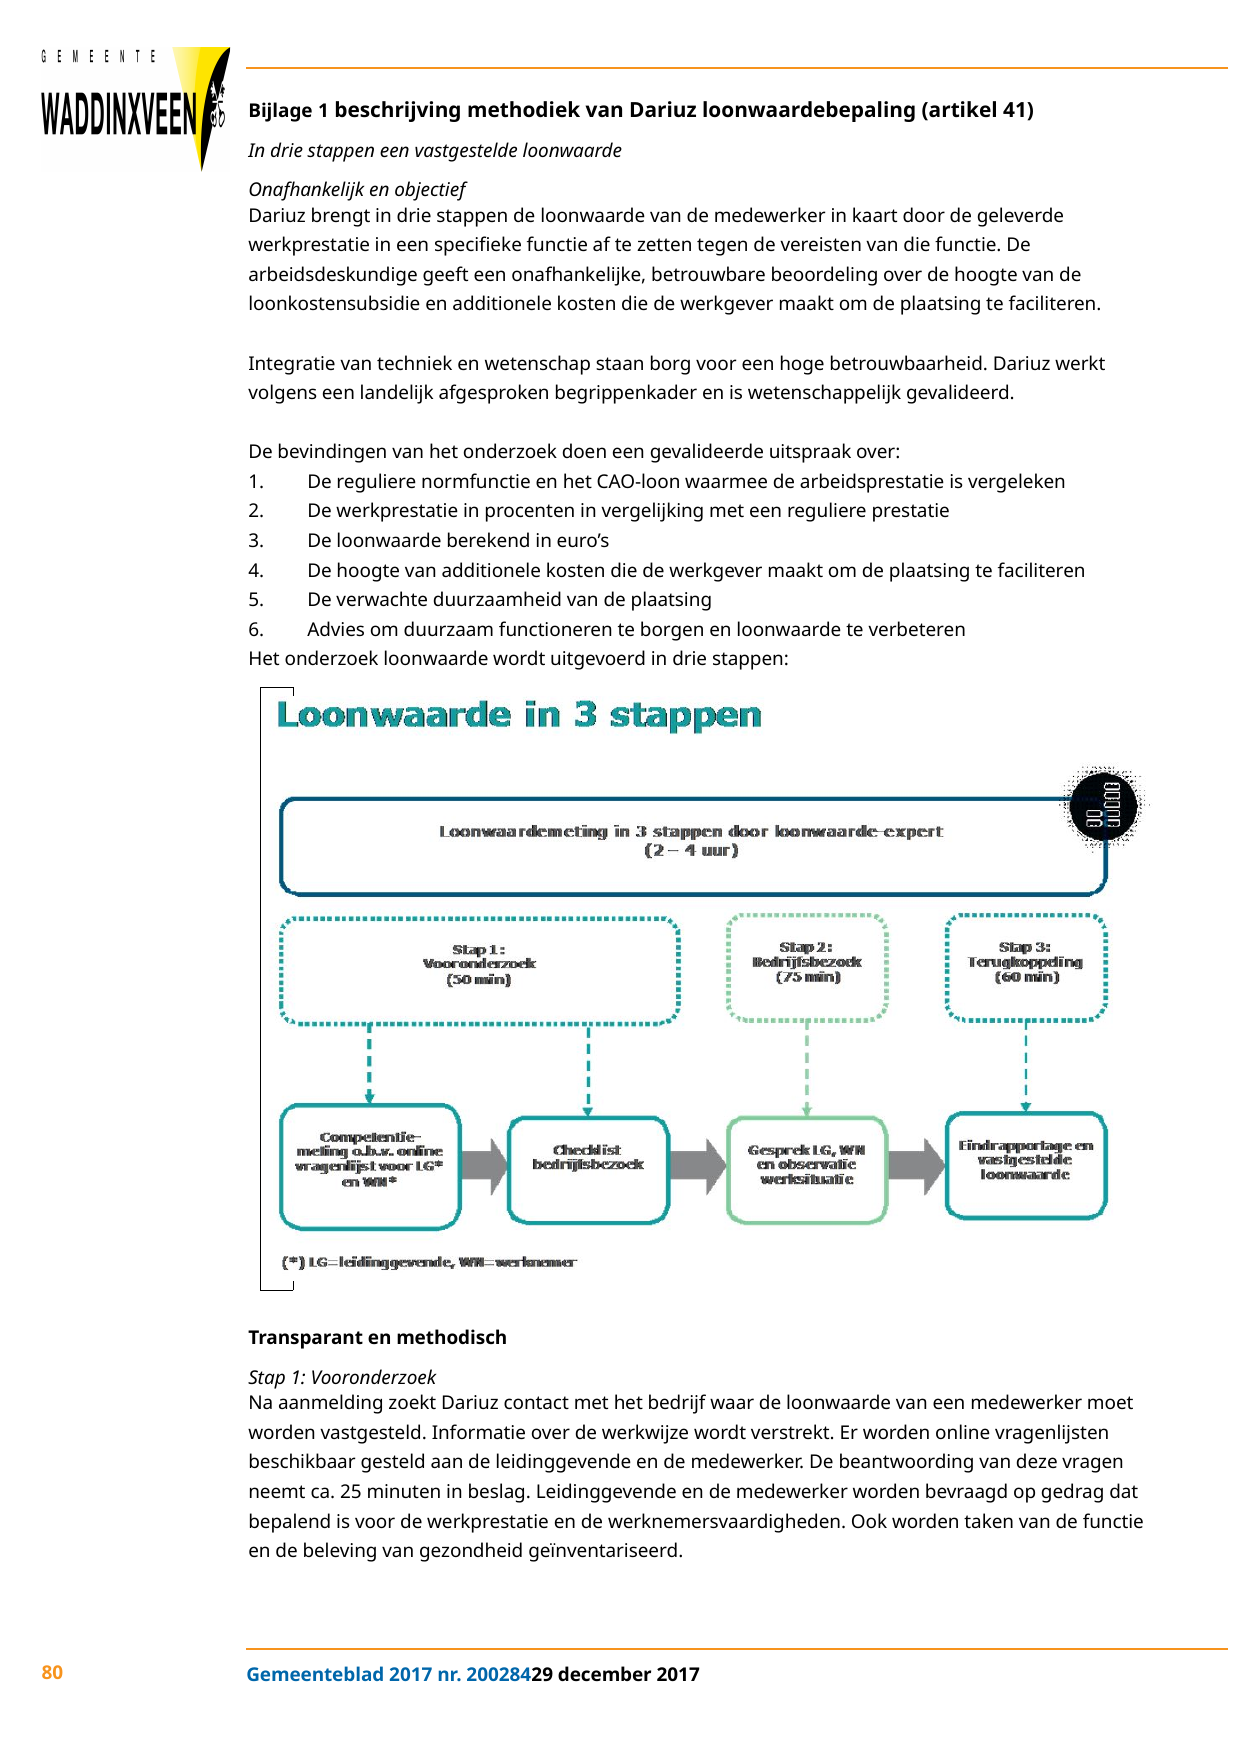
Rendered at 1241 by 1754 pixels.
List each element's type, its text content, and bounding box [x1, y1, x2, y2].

picture [41, 47, 231, 172]
text In drie stappen een vastgestelde loonwaarde [248, 137, 1152, 163]
picture [268, 696, 1155, 1281]
text Bijlage 1 beschrijving methodiek van Dariuz loonwaardebepaling (artikel 41) [248, 95, 1152, 123]
list De verwachte duurzaamheid van de plaatsing [248, 586, 1152, 612]
list Advies om duurzaam functioneren te borgen en loonwaarde te verbeteren [248, 616, 1152, 642]
text Het onderzoek loonwaarde wordt uitgevoerd in drie stappen: [248, 646, 1152, 671]
list De hoogte van additionele kosten die de werkgever maakt om de plaatsing te faciliteren [248, 557, 1152, 583]
text Onafhankelijk en objectief [248, 176, 1152, 202]
text Na aanmelding zoekt Dariuz contact met het bedrijf waar de loonwaarde van een medewerker moet worden vastgesteld. Informatie over de werkwijze wordt verstrekt. Er worden online vragenlijsten beschikbaar gesteld aan de leidinggevende en de medewerker. De beantwoording van deze vragen neemt ca. 25 minuten in beslag. Leidinggevende en de medewerker worden bevraagd op gedrag dat bepalend is voor de werkprestatie en de werknemersvaardigheden. Ook worden taken van de functie en de beleving van gezondheid geïnventariseerd. [248, 1389, 1152, 1563]
text De bevindingen van het onderzoek doen een gevalideerde uitspraak over: [248, 438, 1152, 464]
list De loonwaarde berekend in euro’s [248, 527, 1152, 553]
text Transparant en methodisch [248, 1324, 1152, 1350]
text Dariuz brengt in drie stappen de loonwaarde van de medewerker in kaart door de geleverde werkprestatie in een specifieke functie af te zetten tegen de vereisten van die functie. De arbeidsdeskundige geeft een onafhankelijke, betrouwbare beoordeling over de hoogte van de loonkostensubsidie en additionele kosten die de werkgever maakt om de plaatsing te faciliteren. [248, 202, 1152, 316]
list De reguliere normfunctie en het CAO-loon waarmee de arbeidsprestatie is vergeleken [248, 468, 1152, 494]
text Integratie van techniek en wetenschap staan borg voor een hoge betrouwbaarheid. Dariuz werkt volgens een landelijk afgesproken begrippenkader en is wetenschappelijk gevalideerd. [248, 350, 1152, 405]
list De werkprestatie in procenten in vergelijking met een reguliere prestatie [248, 498, 1152, 523]
text Stap 1: Vooronderzoek [248, 1364, 1152, 1389]
